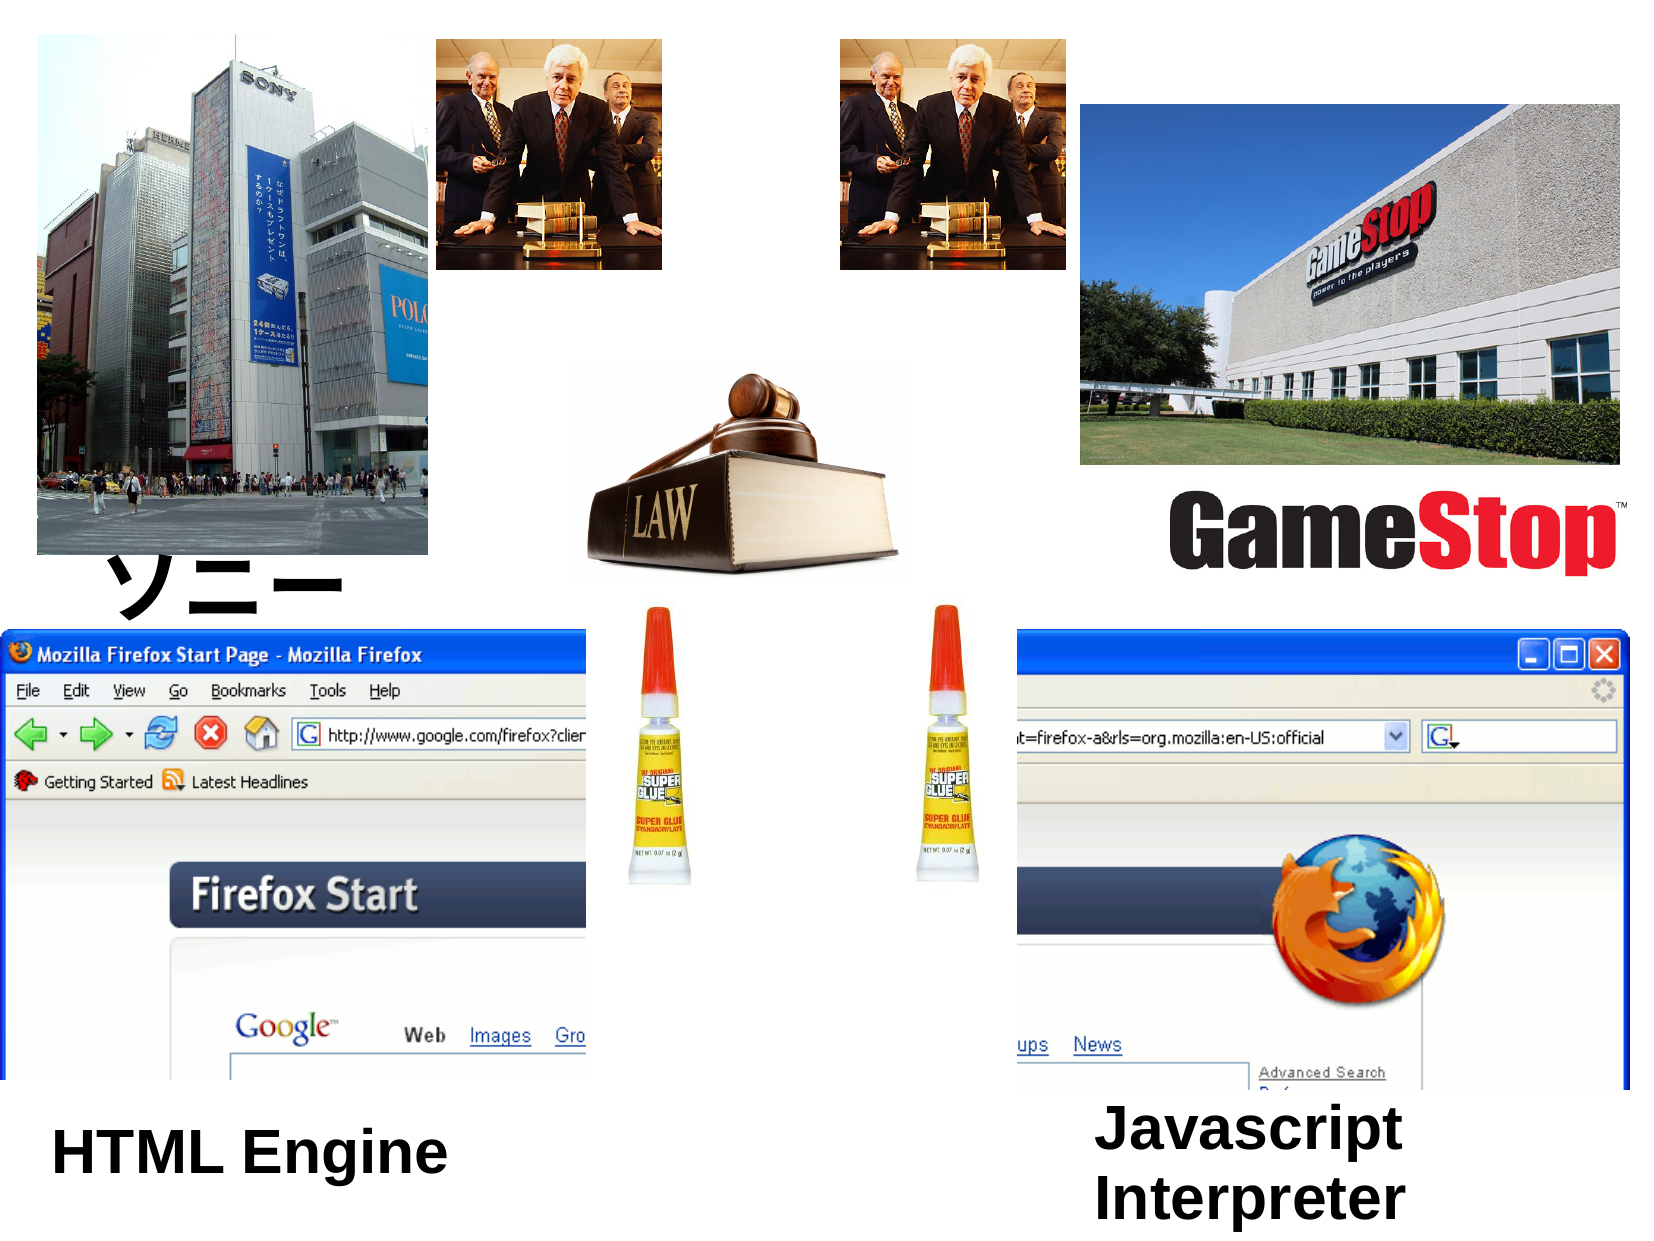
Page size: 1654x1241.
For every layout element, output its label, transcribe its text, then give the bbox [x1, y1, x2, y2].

picture [1017, 104, 1630, 1099]
picture [37, 34, 428, 556]
picture [419, 290, 428, 297]
picture [570, 363, 1008, 903]
picture [0, 629, 586, 1081]
text_box ソニー [85, 533, 376, 629]
picture [840, 39, 1066, 271]
text_box HTML Engine [37, 1110, 466, 1195]
picture [436, 39, 662, 271]
text_box Javascript Interpreter [1080, 1090, 1436, 1241]
